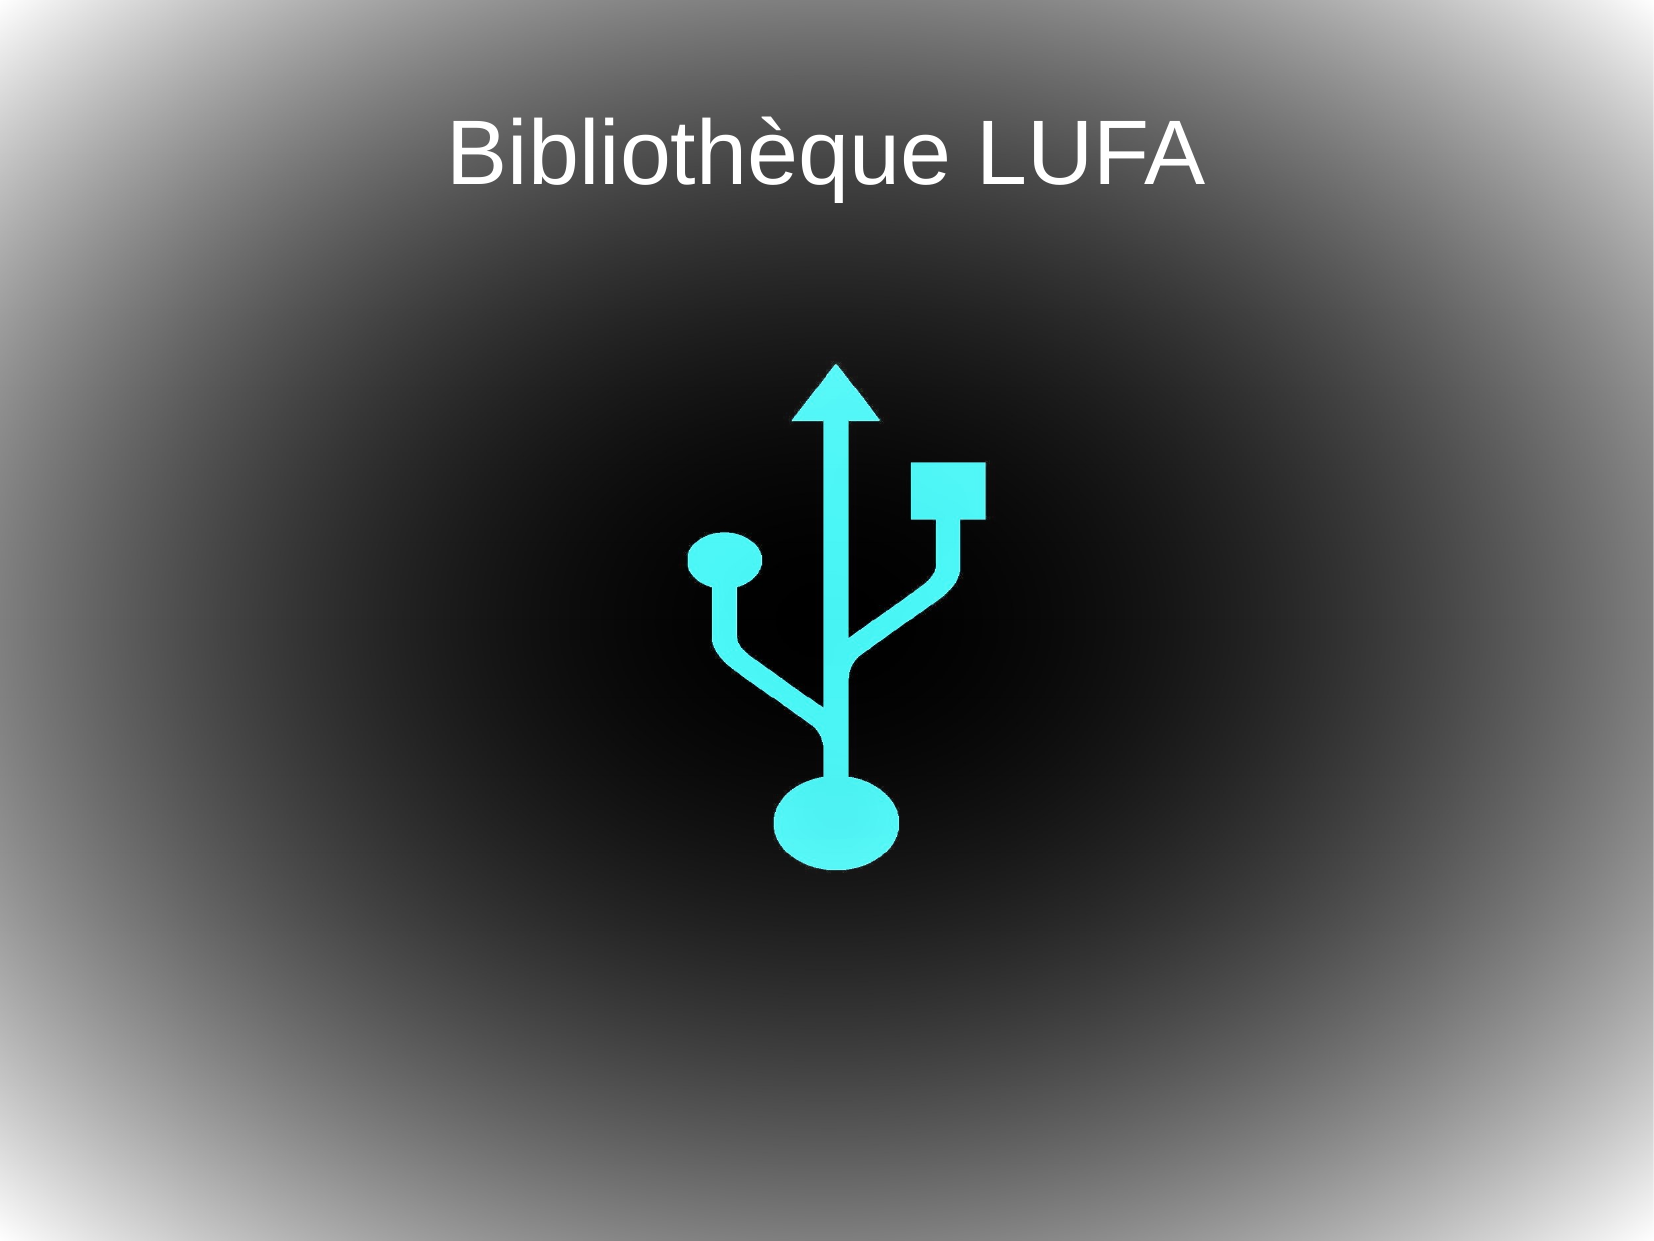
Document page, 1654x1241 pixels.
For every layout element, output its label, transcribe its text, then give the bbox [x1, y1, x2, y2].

picture [0, 0, 1654, 1241]
title Bibliothèque LUFA [82, 49, 1571, 257]
